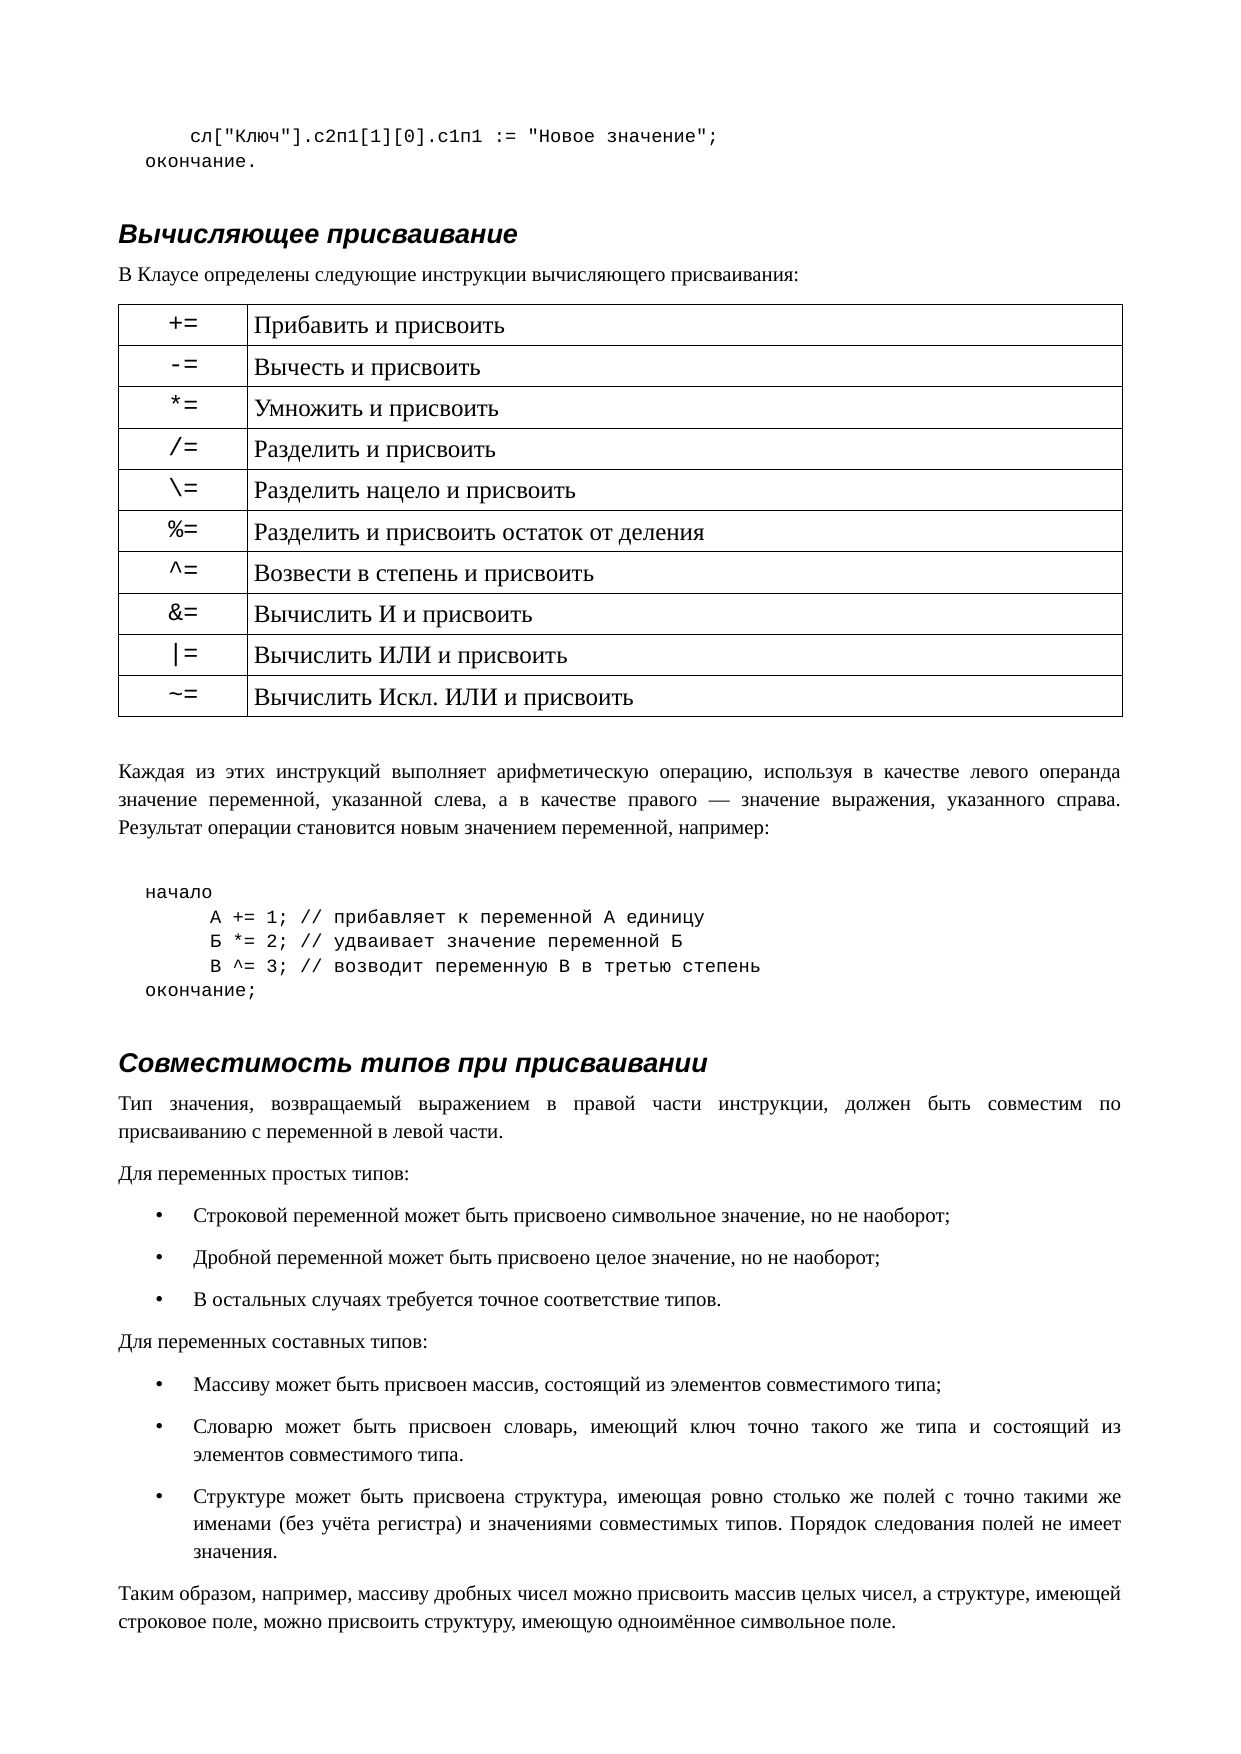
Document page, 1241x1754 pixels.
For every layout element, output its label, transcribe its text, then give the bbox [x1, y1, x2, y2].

table_cell Вычислить ИЛИ и присвоить [248, 635, 1122, 675]
text В Клаусе определены следующие инструкции вычисляющего присваивания: [118, 261, 1122, 286]
text Таким образом, например, массиву дробных чисел можно присвоить массив целых чисел, а структуре, имеющей строковое поле, можно присвоить структуру, имеющую одноимённое символьное поле. [118, 1581, 1122, 1633]
text А += 1; // прибавляет к переменной А единицу [136, 899, 1104, 923]
table_cell -= [119, 346, 247, 386]
list Словарю может быть присвоен словарь, имеющий ключ точно такого же типа и состоящий из элементов совместимого типа. [156, 1414, 1122, 1466]
table_cell Разделить и присвоить [248, 429, 1122, 469]
text окончание; [136, 972, 1104, 1011]
text Б *= 2; // удваивает значение переменной Б [136, 923, 1104, 948]
text окончание. [136, 142, 1104, 181]
table_cell /= [119, 429, 247, 469]
table_cell Вычислить И и присвоить [248, 594, 1122, 634]
text сл["Ключ"].с2п1[1][0].с1п1 := "Новое значение"; [136, 118, 1104, 142]
text Каждая из этих инструкций выполняет арифметическую операцию, используя в качестве левого операнда значение переменной, указанной слева, а в качестве правого — значение выражения, указанного справа. Результат операции становится новым значением переменной, например: [118, 759, 1122, 839]
table_cell Умножить и присвоить [248, 387, 1122, 427]
text Для переменных простых типов: [118, 1161, 1122, 1185]
table_cell Разделить нацело и присвоить [248, 470, 1122, 510]
subtitle Совместимость типов при присваивании [118, 1047, 1122, 1078]
table_cell %= [119, 511, 247, 551]
subtitle Вычисляющее присваивание [118, 218, 1122, 249]
table_cell ^= [119, 552, 247, 592]
table_cell ~= [119, 676, 247, 716]
text Для переменных составных типов: [118, 1329, 1122, 1353]
text Тип значения, возвращаемый выражением в правой части инструкции, должен быть совместим по присваиванию с переменной в левой части. [118, 1091, 1122, 1143]
list В остальных случаях требуется точное соответствие типов. [156, 1287, 1122, 1311]
list Дробной переменной может быть присвоено целое значение, но не наоборот; [156, 1245, 1122, 1269]
table_cell Вычесть и присвоить [248, 346, 1122, 386]
text В ^= 3; // возводит переменную В в третью степень [136, 948, 1104, 972]
list Массиву может быть присвоен массив, состоящий из элементов совместимого типа; [156, 1372, 1122, 1396]
table_cell Разделить и присвоить остаток от деления [248, 511, 1122, 551]
table_cell Возвести в степень и присвоить [248, 552, 1122, 592]
text начало [136, 874, 1104, 899]
table_header Прибавить и присвоить [248, 305, 1122, 345]
list Структуре может быть присвоена структура, имеющая ровно столько же полей с точно такими же именами (без учёта регистра) и значениями совместимых типов. Порядок следования полей не имеет значения. [156, 1484, 1122, 1563]
table_cell \= [119, 470, 247, 510]
table_cell Вычислить Искл. ИЛИ и присвоить [248, 676, 1122, 716]
table_cell |= [119, 635, 247, 675]
table_cell *= [119, 387, 247, 427]
table_cell &= [119, 594, 247, 634]
table_header += [119, 305, 247, 345]
list Строковой переменной может быть присвоено символьное значение, но не наоборот; [156, 1203, 1122, 1227]
